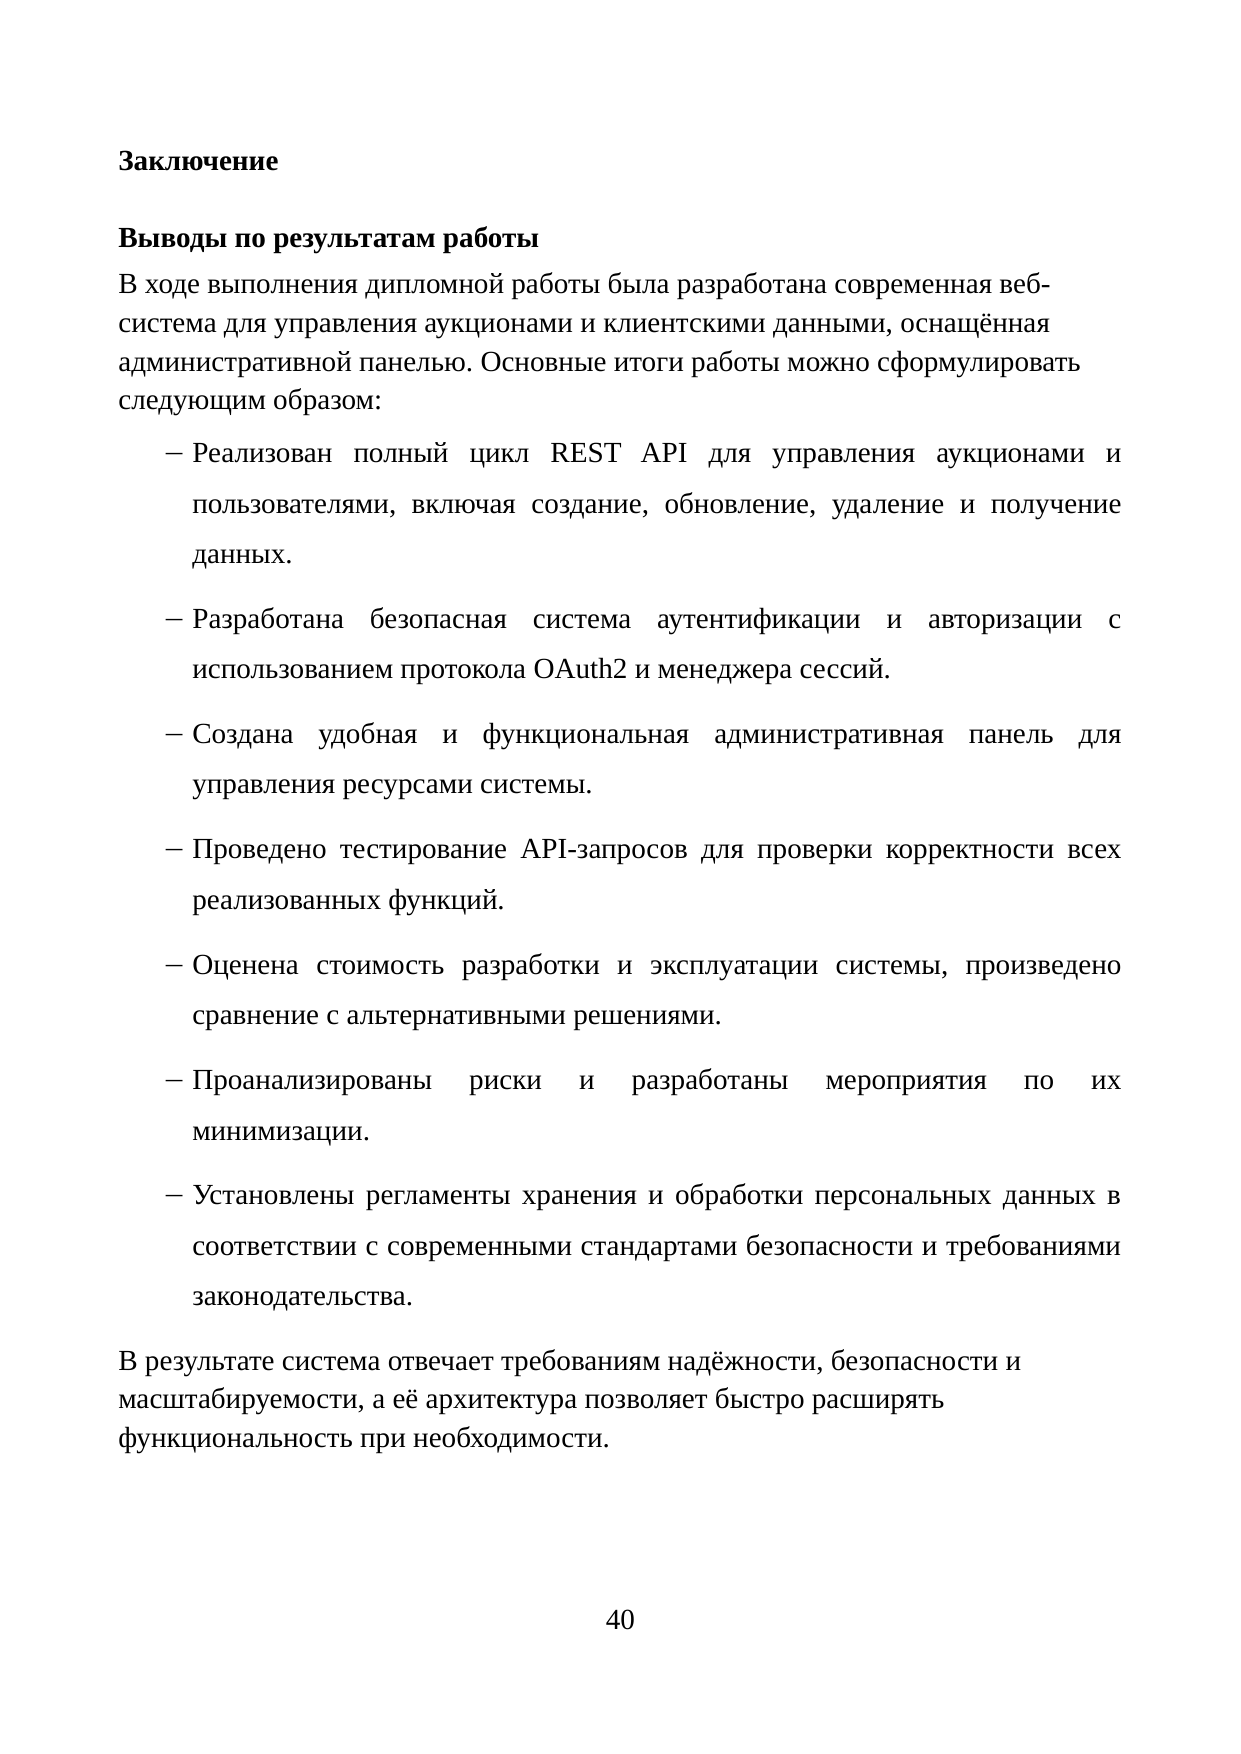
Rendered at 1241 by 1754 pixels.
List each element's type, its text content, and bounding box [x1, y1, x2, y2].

list Установлены регламенты хранения и обработки персональных данных в соответствии с современными стандартами безопасности и требованиями законодательства. [162, 1177, 1122, 1312]
list Оценена стоимость разработки и эксплуатации системы, произведено сравнение с альтернативными решениями. [162, 947, 1122, 1031]
list Реализован полный цикл REST API для управления аукционами и пользователями, включая создание, обновление, удаление и получение данных. [162, 435, 1122, 569]
list Проведено тестирование API-запросов для проверки корректности всех реализованных функций. [162, 832, 1122, 916]
list Разработана безопасная система аутентификации и авторизации с использованием протокола OAuth2 и менеджера сессий. [162, 601, 1122, 685]
text В ходе выполнения дипломной работы была разработана современная веб-система для управления аукционами и клиентскими данными, оснащённая административной панелью. Основные итоги работы можно сформулировать следующим образом: [118, 267, 1122, 416]
text В результате система отвечает требованиям надёжности, безопасности и масштабируемости, а её архитектура позволяет быстро расширять функциональность при необходимости. [118, 1343, 1122, 1454]
list Создана удобная и функциональная административная панель для управления ресурсами системы. [162, 716, 1122, 800]
subtitle Заключение [118, 143, 1122, 177]
subtitle Выводы по результатам работы [118, 221, 1122, 254]
list Проанализированы риски и разработаны мероприятия по их минимизации. [162, 1062, 1122, 1146]
